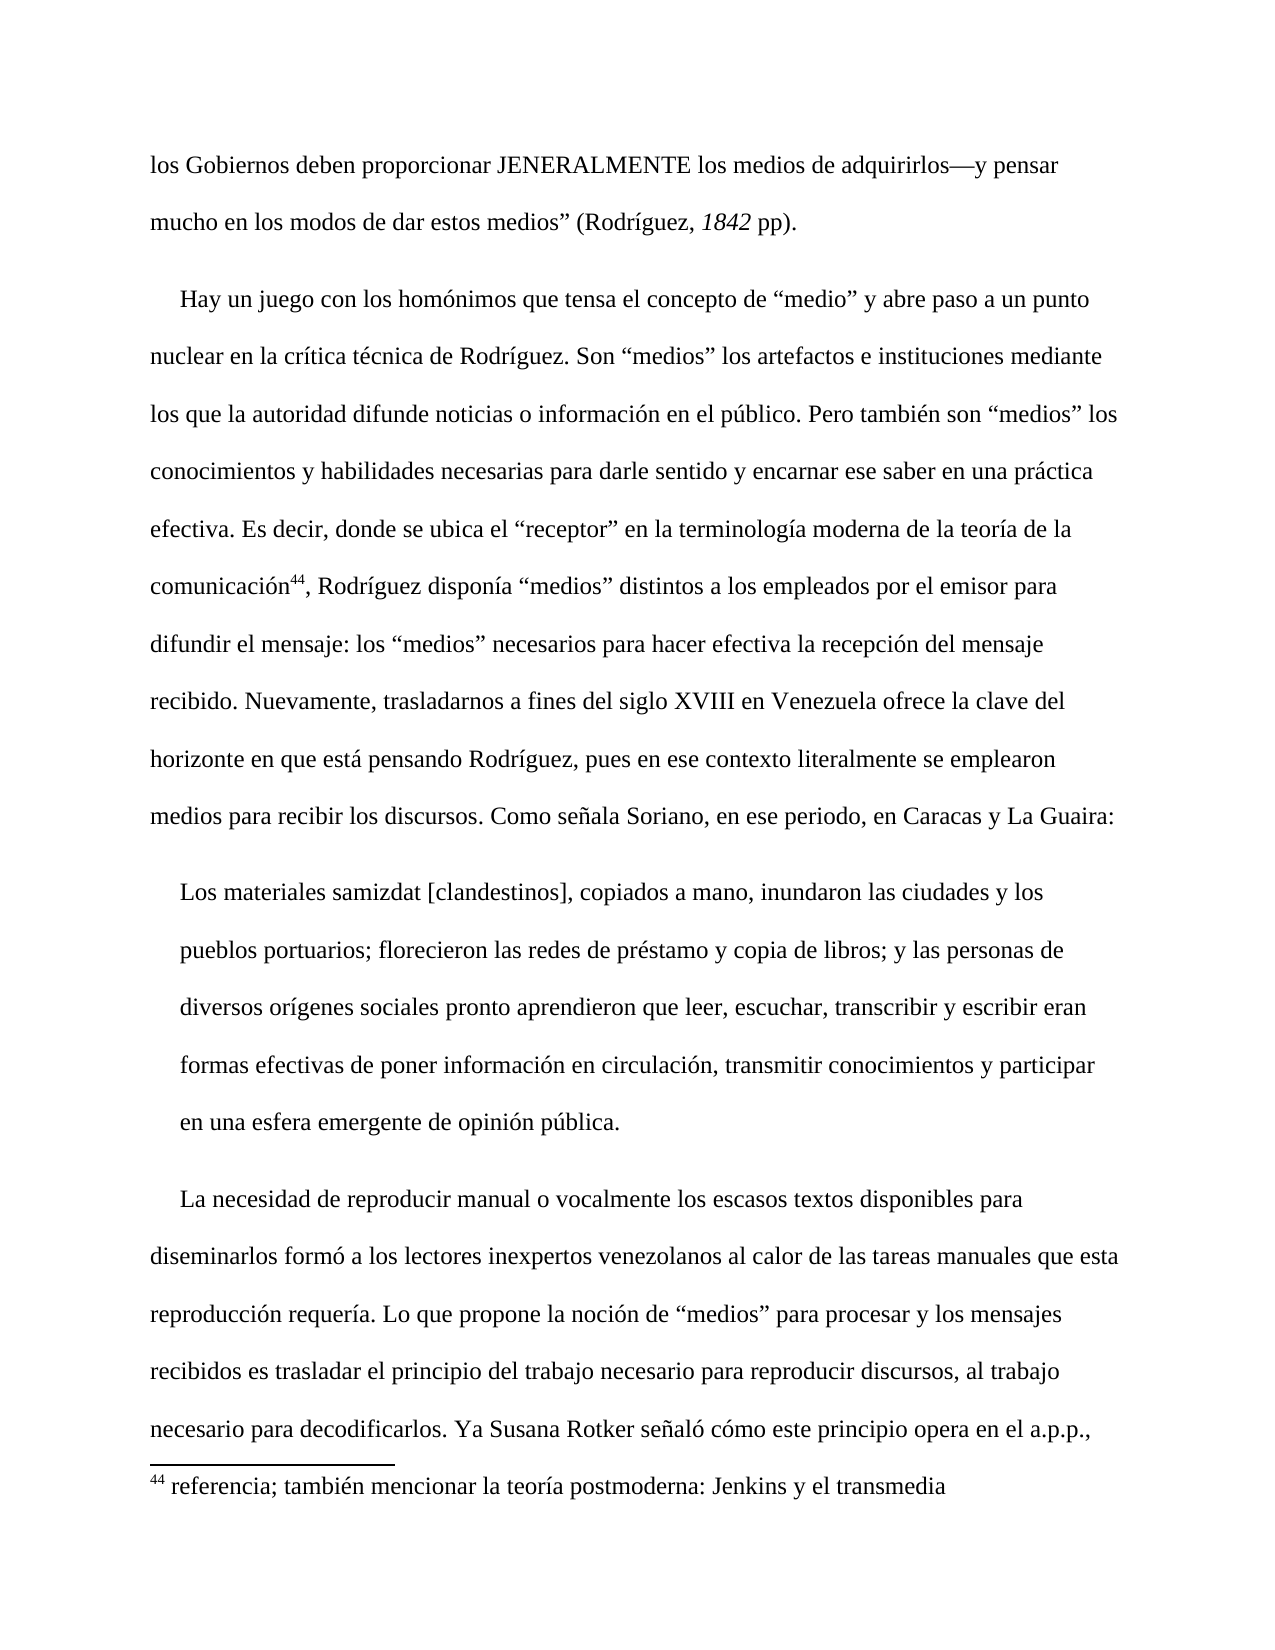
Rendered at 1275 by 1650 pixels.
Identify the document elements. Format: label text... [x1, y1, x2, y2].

text los Gobiernos deben proporcionar JENERALMENTE los medios de adquirirlos—y pensar mucho en los modos de dar estos medios” (Rodríguez, 1842 pp). [150, 150, 1125, 236]
text La necesidad de reproducir manual o vocalmente los escasos textos disponibles para diseminarlos formó a los lectores inexpertos venezolanos al calor de las tareas manuales que esta reproducción requería. Lo que propone la noción de “medios” para procesar y los mensajes recibidos es trasladar el principio del trabajo necesario para reproducir discursos, al trabajo necesario para decodificarlos. Ya Susana Rotker señaló cómo este principio opera en el a.p.p., [150, 1184, 1125, 1442]
text Los materiales samizdat [clandestinos], copiados a mano, inundaron las ciudades y los pueblos portuarios; florecieron las redes de préstamo y copia de libros; y las personas de diversos orígenes sociales pronto aprendieron que leer, escuchar, transcribir y escribir eran formas efectivas de poner información en circulación, transmitir conocimientos y participar en una esfera emergente de opinión pública. [179, 877, 1096, 1136]
text Hay un juego con los homónimos que tensa el concepto de “medio” y abre paso a un punto nuclear en la crítica técnica de Rodríguez. Son “medios” los artefactos e instituciones mediante los que la autoridad difunde noticias o información en el público. Pero también son “medios” los conocimientos y habilidades necesarias para darle sentido y encarnar ese saber en una práctica efectiva. Es decir, donde se ubica el “receptor” en la terminología moderna de la teoría de la comunicación, Rodríguez disponía “medios” distintos a los empleados por el emisor para difundir el mensaje: los “medios” necesarios para hacer efectiva la recepción del mensaje recibido. Nuevamente, trasladarnos a fines del siglo XVIII en Venezuela ofrece la clave del horizonte en que está pensando Rodríguez, pues en ese contexto literalmente se emplearon medios para recibir los discursos. Como señala Soriano, en ese periodo, en Caracas y La Guaira: [150, 284, 1125, 830]
text referencia; también mencionar la teoría postmoderna: Jenkins y el transmedia [150, 1471, 1125, 1500]
